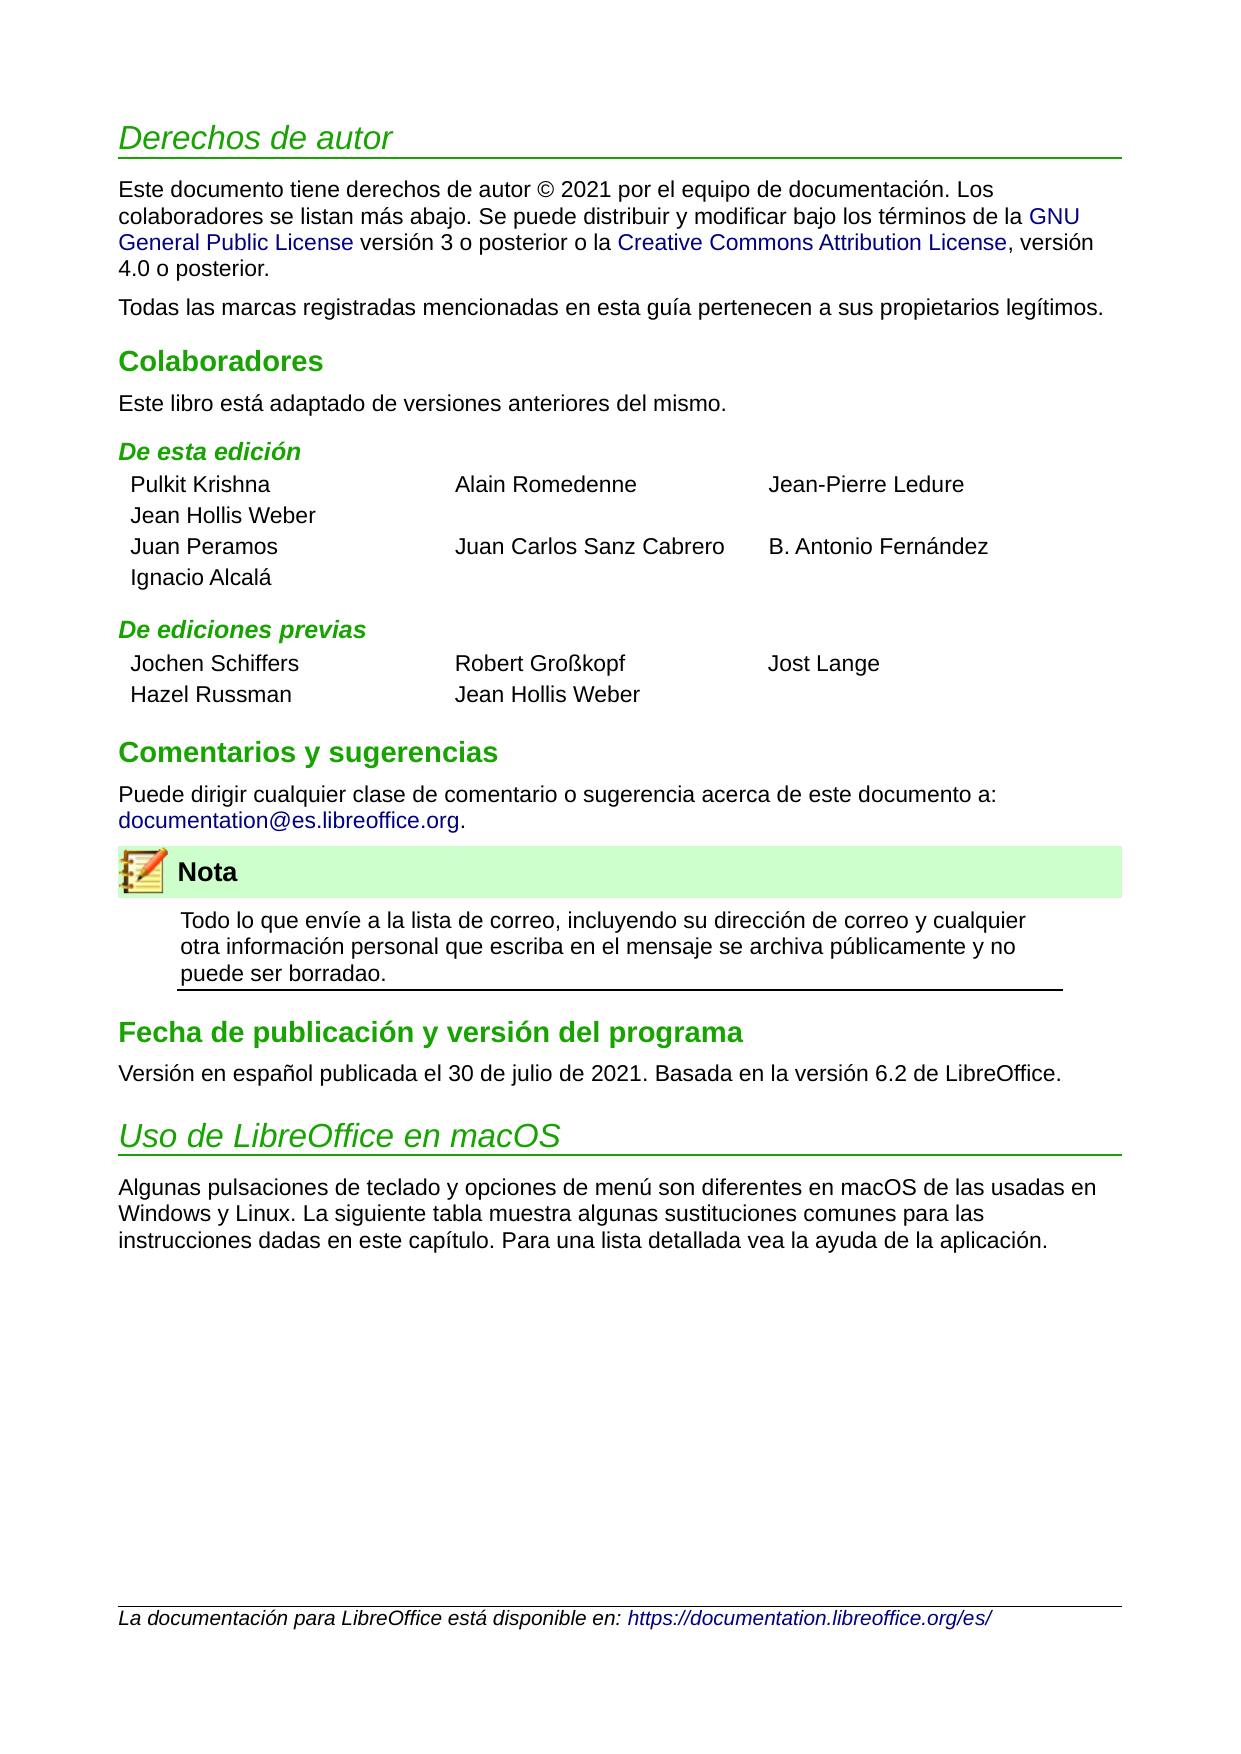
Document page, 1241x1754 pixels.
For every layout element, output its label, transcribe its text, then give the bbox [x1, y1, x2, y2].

picture [119, 846, 170, 897]
subtitle De esta edición [118, 437, 1122, 465]
text Este documento tiene derechos de autor © 2021 por el equipo de documentación. Los colaboradores se listan más abajo. Se puede distribuir y modificar bajo los términos de la GNU General Public License versión 3 o posterior o la Creative Commons Attribution License, versión 4.0 o posterior. [118, 176, 1122, 282]
table_header Pulkit Krishna Jean Hollis Weber [118, 471, 443, 533]
text Todo lo que envíe a la lista de correo, incluyendo su dirección de correo y cualquier otra información personal que escriba en el mensaje se archiva públicamente y no puede ser borradao. [177, 904, 1063, 989]
table_header Jochen Schiffers [118, 650, 443, 681]
table_cell [443, 564, 756, 594]
subtitle Derechos de autor [118, 118, 1122, 157]
table_cell Hazel Russman [118, 681, 443, 712]
subtitle Colaboradores [118, 344, 1122, 378]
table_header Robert Großkopf [443, 650, 756, 681]
text Todas las marcas registradas mencionadas en esta guía pertenecen a sus propietarios legítimos. [118, 294, 1122, 321]
table_cell Juan Carlos Sanz Cabrero [443, 533, 756, 564]
table_cell Ignacio Alcalá [118, 564, 443, 594]
table_cell Jean Hollis Weber [443, 681, 756, 712]
subtitle Comentarios y sugerencias [118, 735, 1122, 769]
text Algunas pulsaciones de teclado y opciones de menú son diferentes en macOS de las usadas en Windows y Linux. La siguiente tabla muestra algunas sustituciones comunes para las instrucciones dadas en este capítulo. Para una lista detallada vea la ayuda de la aplicación. [118, 1174, 1122, 1253]
subtitle Fecha de publicación y versión del programa [118, 1014, 1122, 1048]
table_header Jost Lange [756, 650, 1122, 681]
text Este libro está adaptado de versiones anteriores del mismo. [118, 389, 1122, 416]
table_cell B. Antonio Fernández [756, 533, 1122, 564]
table_header Jean-Pierre Ledure [756, 471, 1122, 533]
subtitle Nota [118, 853, 1122, 894]
table_cell [756, 564, 1122, 594]
subtitle De ediciones previas [118, 615, 1122, 644]
text Puede dirigir cualquier clase de comentario o sugerencia acerca de este documento a: documentation@es.libreoffice.org. [118, 781, 1122, 833]
table_cell [756, 681, 1122, 712]
table_header Alain Romedenne [443, 471, 756, 533]
text Versión en español publicada el 30 de julio de 2021. Basada en la versión 6.2 de LibreOffice. [118, 1060, 1122, 1086]
subtitle Uso de LibreOffice en macOS [118, 1116, 1122, 1154]
table_cell Juan Peramos [118, 533, 443, 564]
